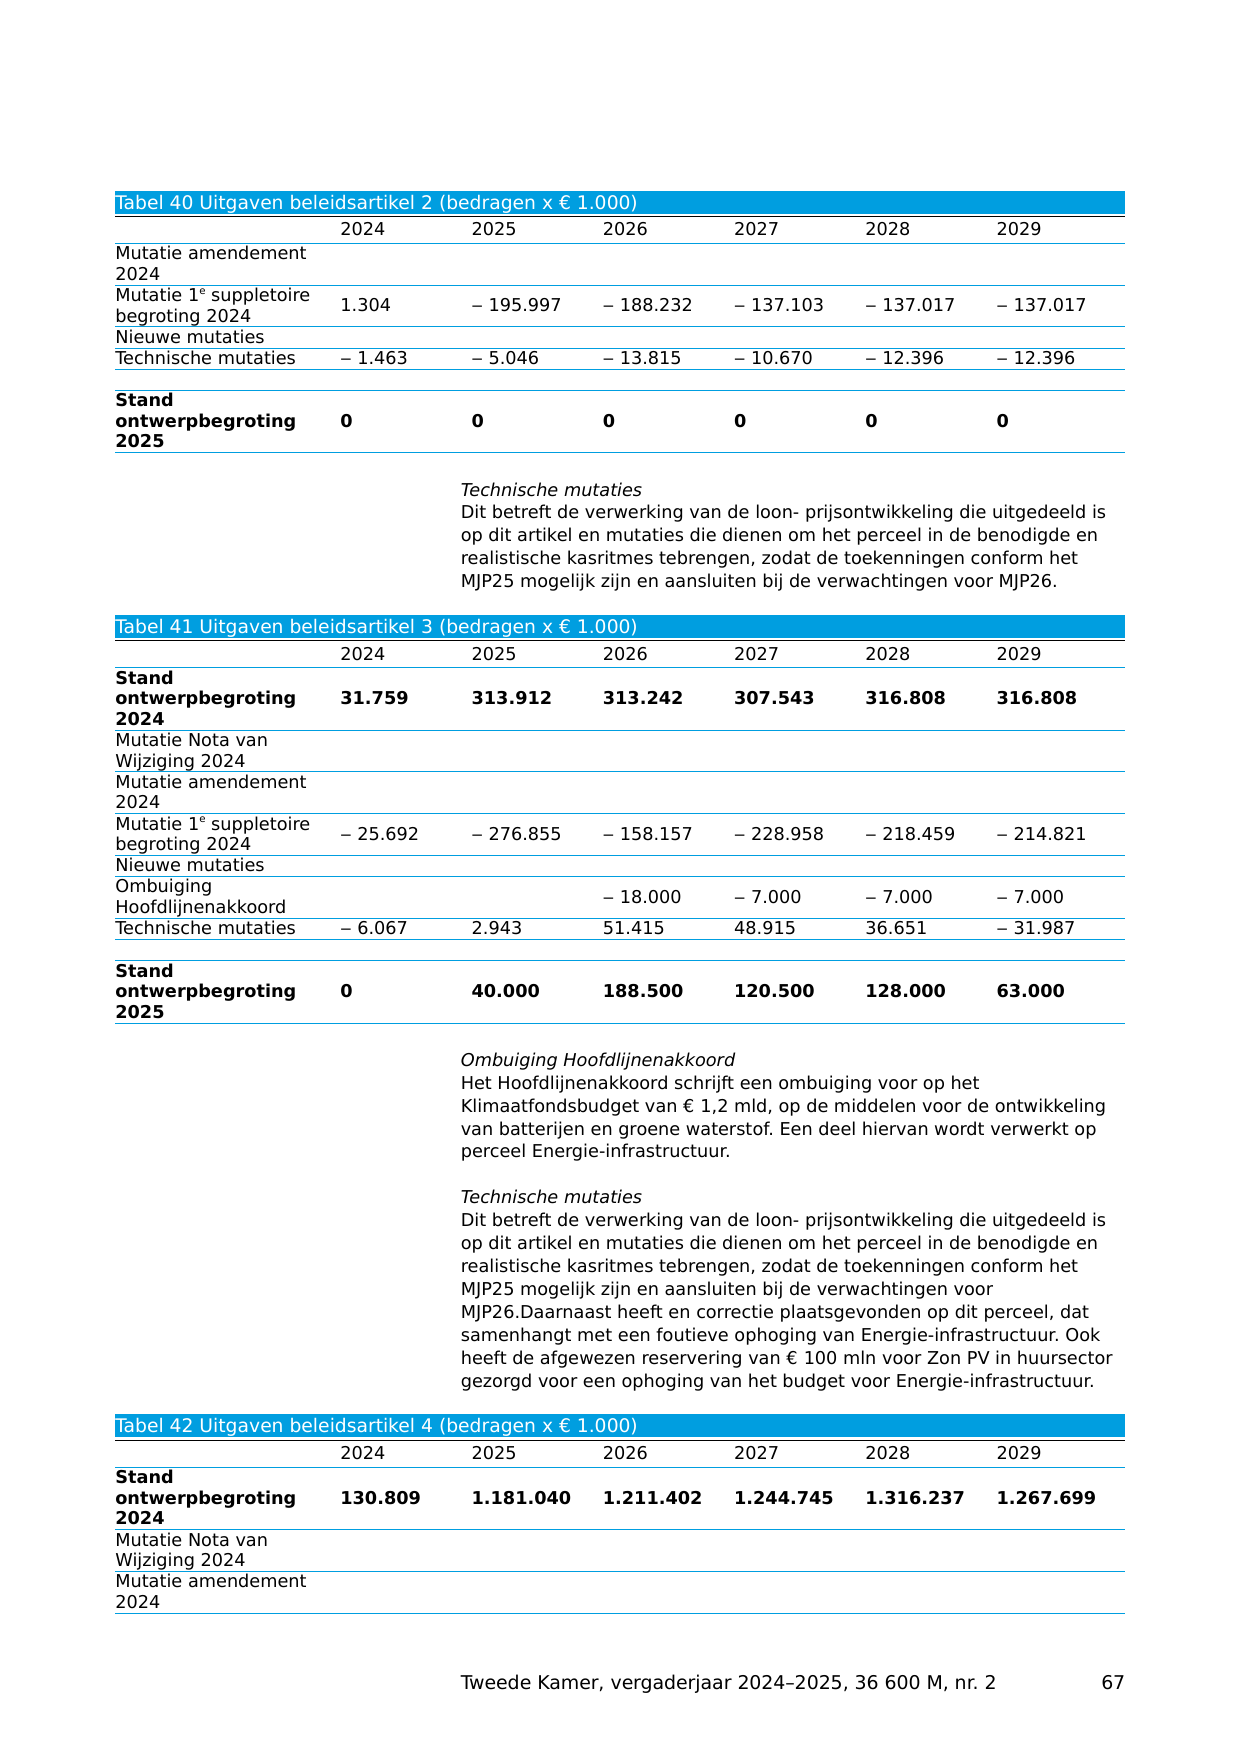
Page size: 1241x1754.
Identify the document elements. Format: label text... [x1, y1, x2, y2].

table_cell [731, 940, 862, 960]
table_cell [862, 327, 993, 347]
table_cell 1.181.040 [469, 1468, 600, 1529]
table_cell ‒ 214.821 [994, 814, 1125, 855]
table_cell 0 [600, 391, 731, 452]
table_cell [600, 370, 731, 390]
table_cell Mutatie 1e suppletoire begroting 2024 [115, 814, 337, 855]
table_cell [994, 856, 1125, 876]
table_cell Stand ontwerpbegroting 2025 [115, 961, 337, 1022]
table_cell 128.000 [862, 961, 993, 1022]
table_cell [469, 370, 600, 390]
table_cell 120.500 [731, 961, 862, 1022]
table_cell 40.000 [469, 961, 600, 1022]
table_cell Stand ontwerpbegroting 2024 [115, 668, 337, 729]
table_cell [600, 940, 731, 960]
table_cell 2026 [600, 217, 731, 243]
table_cell [731, 731, 862, 771]
text Technische mutaties Dit betreft de verwerking van de loon- prĳsontwikkeling die uitgedeeld is op dit artikel en mutaties die dienen om het perceel in de benodigde en realistische kasritmes tebrengen, zodat de toekenningen conform het MJP25 mogelĳk zĳn en aansluiten bĳ de verwachtingen voor MJP26.Daarnaast heeft en correctie plaatsgevonden op dit perceel, dat samenhangt met een foutieve ophoging van Energie-infrastructuur. Ook heeft de afgewezen reservering van € 100 mln voor Zon PV in huursector gezorgd voor een ophoging van het budget voor Energie-infrastructuur. [461, 1185, 1125, 1392]
table_cell [337, 1530, 468, 1571]
table_cell 1.211.402 [600, 1468, 731, 1529]
table_cell [337, 856, 468, 876]
table_cell [337, 327, 468, 347]
table_cell Mutatie amendement 2024 [115, 1572, 337, 1612]
table_cell [600, 327, 731, 347]
table_cell [469, 877, 600, 918]
table_cell [731, 772, 862, 813]
table_cell ‒ 218.459 [862, 814, 993, 855]
table_cell Mutatie amendement 2024 [115, 244, 337, 284]
table_cell ‒ 195.997 [469, 286, 600, 326]
table_cell [115, 370, 337, 390]
table_cell [337, 1572, 468, 1612]
table_cell Technische mutaties [115, 349, 337, 368]
table_cell [337, 370, 468, 390]
table_cell [994, 370, 1125, 390]
table_cell ‒ 137.017 [862, 286, 993, 326]
text Technische mutaties Dit betreft de verwerking van de loon- prĳsontwikkeling die uitgedeeld is op dit artikel en mutaties die dienen om het perceel in de benodigde en realistische kasritmes tebrengen, zodat de toekenningen conform het MJP25 mogelĳk zĳn en aansluiten bĳ de verwachtingen voor MJP26. [461, 478, 1125, 592]
table_cell ‒ 137.017 [994, 286, 1125, 326]
table_cell ‒ 276.855 [469, 814, 600, 855]
table_cell [337, 731, 468, 771]
table_cell [862, 940, 993, 960]
table_cell 2029 [994, 217, 1125, 243]
table_cell 1.316.237 [862, 1468, 993, 1529]
table_cell ‒ 228.958 [731, 814, 862, 855]
table_cell ‒ 158.157 [600, 814, 731, 855]
table_cell ‒ 5.046 [469, 349, 600, 368]
table_cell 0 [862, 391, 993, 452]
table_cell ‒ 7.000 [994, 877, 1125, 918]
table_cell 307.543 [731, 668, 862, 729]
table_cell [600, 244, 731, 284]
table_cell Stand ontwerpbegroting 2025 [115, 391, 337, 452]
table_cell [469, 856, 600, 876]
table_cell 1.304 [337, 286, 468, 326]
table_cell [994, 940, 1125, 960]
table_cell [469, 1572, 600, 1612]
table_cell [862, 1572, 993, 1612]
table_cell [994, 1530, 1125, 1571]
table_cell [862, 370, 993, 390]
table_cell Mutatie Nota van Wijziging 2024 [115, 731, 337, 771]
table_cell [862, 856, 993, 876]
table_cell 1.244.745 [731, 1468, 862, 1529]
table_cell [731, 1530, 862, 1571]
table_cell [600, 1530, 731, 1571]
table_cell 0 [994, 391, 1125, 452]
table_cell ‒ 31.987 [994, 919, 1125, 939]
table_cell [731, 370, 862, 390]
table_cell 0 [337, 961, 468, 1022]
table_cell ‒ 12.396 [862, 349, 993, 368]
table_cell [994, 731, 1125, 771]
table_cell [994, 327, 1125, 347]
table_cell 2029 [994, 641, 1125, 667]
table_cell [994, 772, 1125, 813]
table_cell ‒ 25.692 [337, 814, 468, 855]
table_cell 0 [469, 391, 600, 452]
text Ombuiging Hoofdlijnenakkoord Het Hoofdlĳnenakkoord schrĳft een ombuiging voor op het Klimaatfondsbudget van € 1,2 mld, op de middelen voor de ontwikkeling van batterĳen en groene waterstof. Een deel hiervan wordt verwerkt op perceel Energie-infrastructuur. [461, 1048, 1125, 1162]
table_cell [731, 856, 862, 876]
table_cell [115, 940, 337, 960]
table_cell [862, 1530, 993, 1571]
table_cell [337, 772, 468, 813]
table_cell 2026 [600, 641, 731, 667]
table_cell 2026 [600, 1441, 731, 1467]
table_cell ‒ 188.232 [600, 286, 731, 326]
table_cell [469, 244, 600, 284]
table_cell Nieuwe mutaties [115, 856, 337, 876]
table_cell 2028 [862, 641, 993, 667]
table_cell 313.912 [469, 668, 600, 729]
table_cell 51.415 [600, 919, 731, 939]
table_cell [862, 772, 993, 813]
table_cell 2027 [731, 1441, 862, 1467]
table_cell 2024 [337, 217, 468, 243]
table_cell [600, 1572, 731, 1612]
table_cell 130.809 [337, 1468, 468, 1529]
table_cell [337, 877, 468, 918]
table_cell [600, 772, 731, 813]
table_cell [115, 641, 337, 667]
table_cell Technische mutaties [115, 919, 337, 939]
table_cell 0 [731, 391, 862, 452]
table_cell [469, 731, 600, 771]
table_cell [469, 1530, 600, 1571]
table_cell Stand ontwerpbegroting 2024 [115, 1468, 337, 1529]
table_cell Ombuiging Hoofdlijnenakkoord [115, 877, 337, 918]
table_cell ‒ 7.000 [731, 877, 862, 918]
table_cell ‒ 6.067 [337, 919, 468, 939]
table_cell 2025 [469, 1441, 600, 1467]
table_cell [731, 1572, 862, 1612]
table_cell [115, 217, 337, 243]
table_cell 1.267.699 [994, 1468, 1125, 1529]
table_cell ‒ 7.000 [862, 877, 993, 918]
table_cell 0 [337, 391, 468, 452]
table_cell 316.808 [994, 668, 1125, 729]
table_cell [600, 731, 731, 771]
table_cell Mutatie Nota van Wijziging 2024 [115, 1530, 337, 1571]
table_cell 2028 [862, 217, 993, 243]
table_cell 31.759 [337, 668, 468, 729]
table_cell 2028 [862, 1441, 993, 1467]
table_cell 36.651 [862, 919, 993, 939]
table_cell [337, 940, 468, 960]
table_cell Nieuwe mutaties [115, 327, 337, 347]
table_cell [862, 244, 993, 284]
table_cell ‒ 12.396 [994, 349, 1125, 368]
table_cell 2029 [994, 1441, 1125, 1467]
table_cell [994, 244, 1125, 284]
table_cell 2025 [469, 641, 600, 667]
table_cell [731, 327, 862, 347]
table_cell [469, 327, 600, 347]
table_cell 2027 [731, 641, 862, 667]
table_cell [994, 1572, 1125, 1612]
table_cell [469, 772, 600, 813]
table_cell ‒ 10.670 [731, 349, 862, 368]
table_cell [337, 244, 468, 284]
table_cell Mutatie 1e suppletoire begroting 2024 [115, 286, 337, 326]
table_cell 2025 [469, 217, 600, 243]
table_cell 2027 [731, 217, 862, 243]
table_cell [115, 1441, 337, 1467]
table_cell 2.943 [469, 919, 600, 939]
table_cell ‒ 13.815 [600, 349, 731, 368]
table_cell [862, 731, 993, 771]
table_cell 188.500 [600, 961, 731, 1022]
table_cell 2024 [337, 1441, 468, 1467]
table_cell ‒ 137.103 [731, 286, 862, 326]
table_cell [600, 856, 731, 876]
table_cell Mutatie amendement 2024 [115, 772, 337, 813]
table_cell 48.915 [731, 919, 862, 939]
table_cell 63.000 [994, 961, 1125, 1022]
table_cell ‒ 1.463 [337, 349, 468, 368]
table_cell 316.808 [862, 668, 993, 729]
table_cell [731, 244, 862, 284]
table_cell [469, 940, 600, 960]
table_cell ‒ 18.000 [600, 877, 731, 918]
table_cell 2024 [337, 641, 468, 667]
table_cell 313.242 [600, 668, 731, 729]
